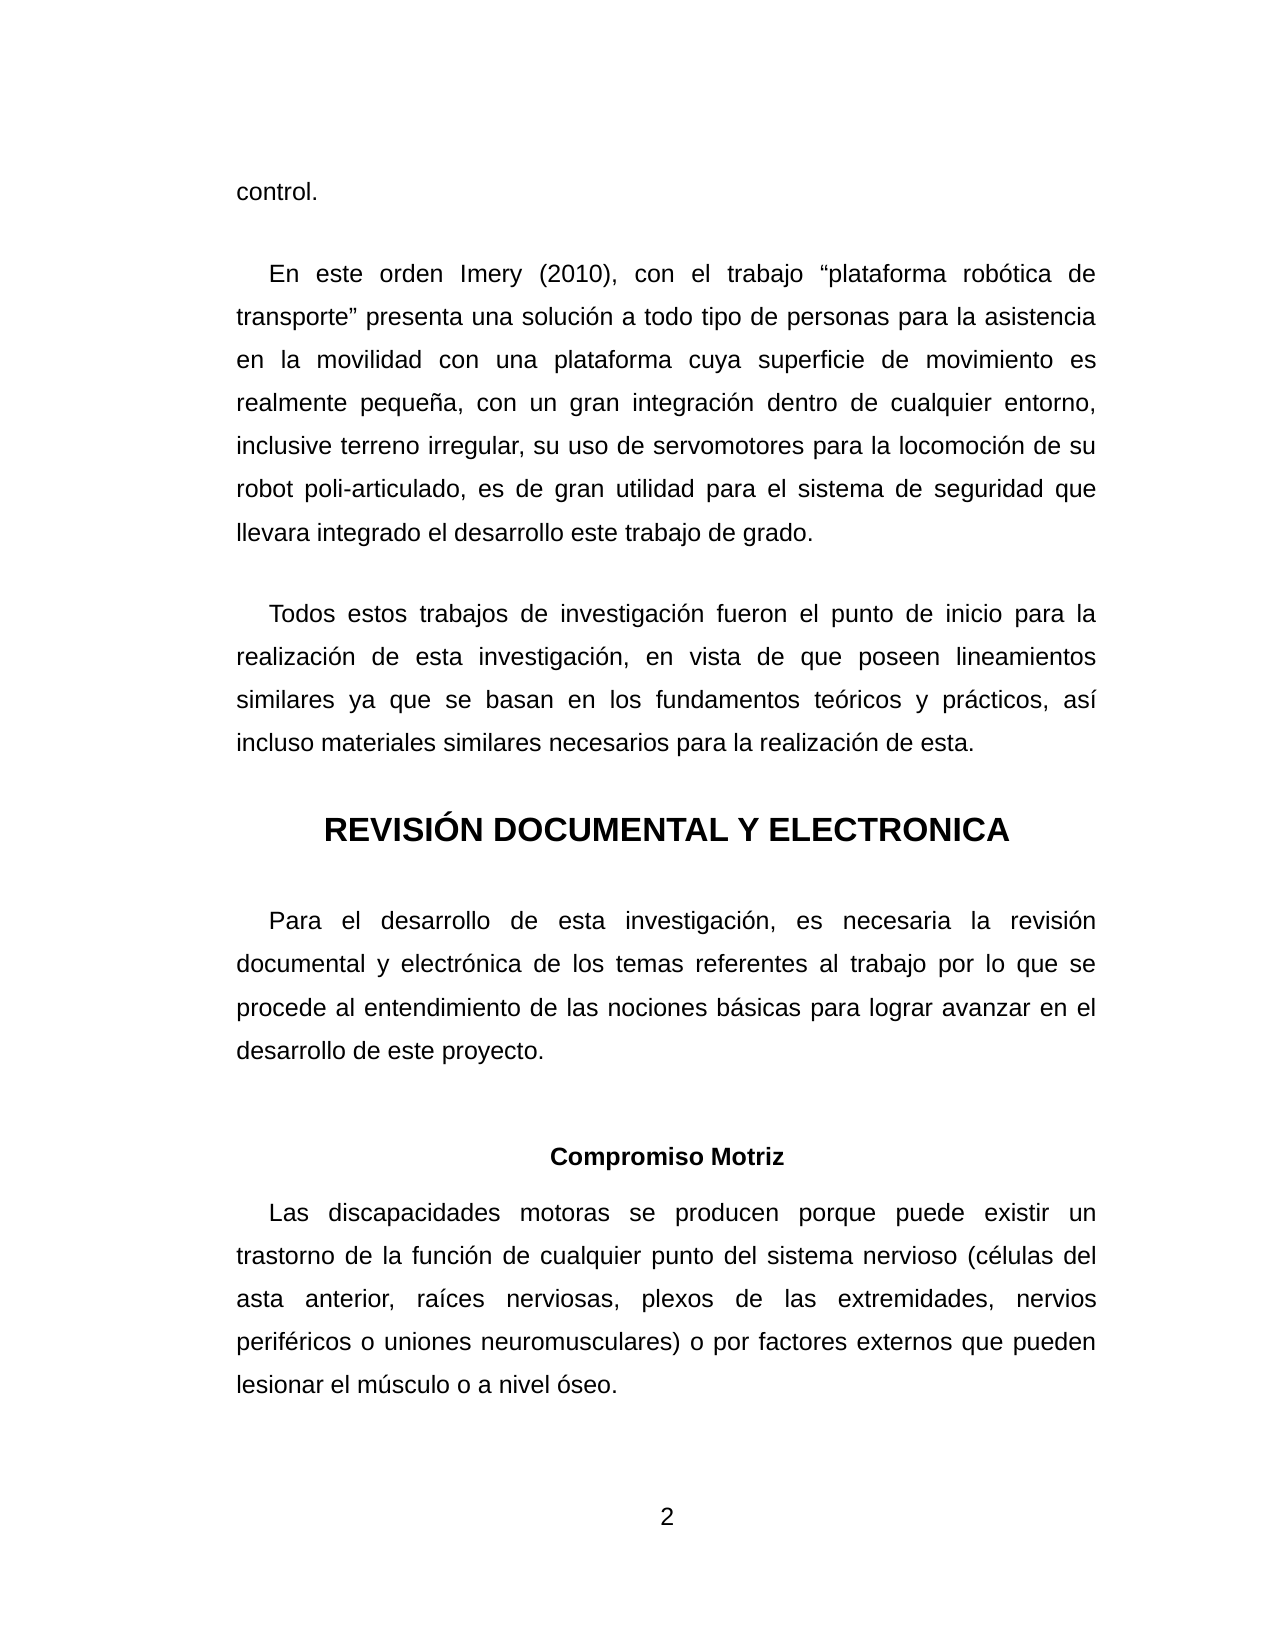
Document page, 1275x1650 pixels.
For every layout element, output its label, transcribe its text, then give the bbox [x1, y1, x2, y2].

text control. [236, 177, 1098, 206]
text Para el desarrollo de esta investigación, es necesaria la revisión documental y electrónica de los temas referentes al trabajo por lo que se procede al entendimiento de las nociones básicas para lograr avanzar en el desarrollo de este proyecto. [236, 906, 1098, 1064]
text Las discapacidades motoras se producen porque puede existir un trastorno de la función de cualquier punto del sistema nervioso (células del asta anterior, raíces nerviosas, plexos de las extremidades, nervios periféricos o uniones neuromusculares) o por factores externos que pueden lesionar el músculo o a nivel óseo. [236, 1198, 1098, 1399]
subtitle REVISIÓN DOCUMENTAL Y ELECTRONICA [236, 810, 1098, 849]
text Todos estos trabajos de investigación fueron el punto de inicio para la realización de esta investigación, en vista de que poseen lineamientos similares ya que se basan en los fundamentos teóricos y prácticos, así incluso materiales similares necesarios para la realización de esta. [236, 599, 1098, 757]
subtitle Compromiso Motriz [236, 1142, 1098, 1171]
text En este orden Imery (2010), con el trabajo “plataforma robótica de transporte” presenta una solución a todo tipo de personas para la asistencia en la movilidad con una plataforma cuya superficie de movimiento es realmente pequeña, con un gran integración dentro de cualquier entorno, inclusive terreno irregular, su uso de servomotores para la locomoción de su robot poli-articulado, es de gran utilidad para el sistema de seguridad que llevara integrado el desarrollo este trabajo de grado. [236, 259, 1098, 546]
